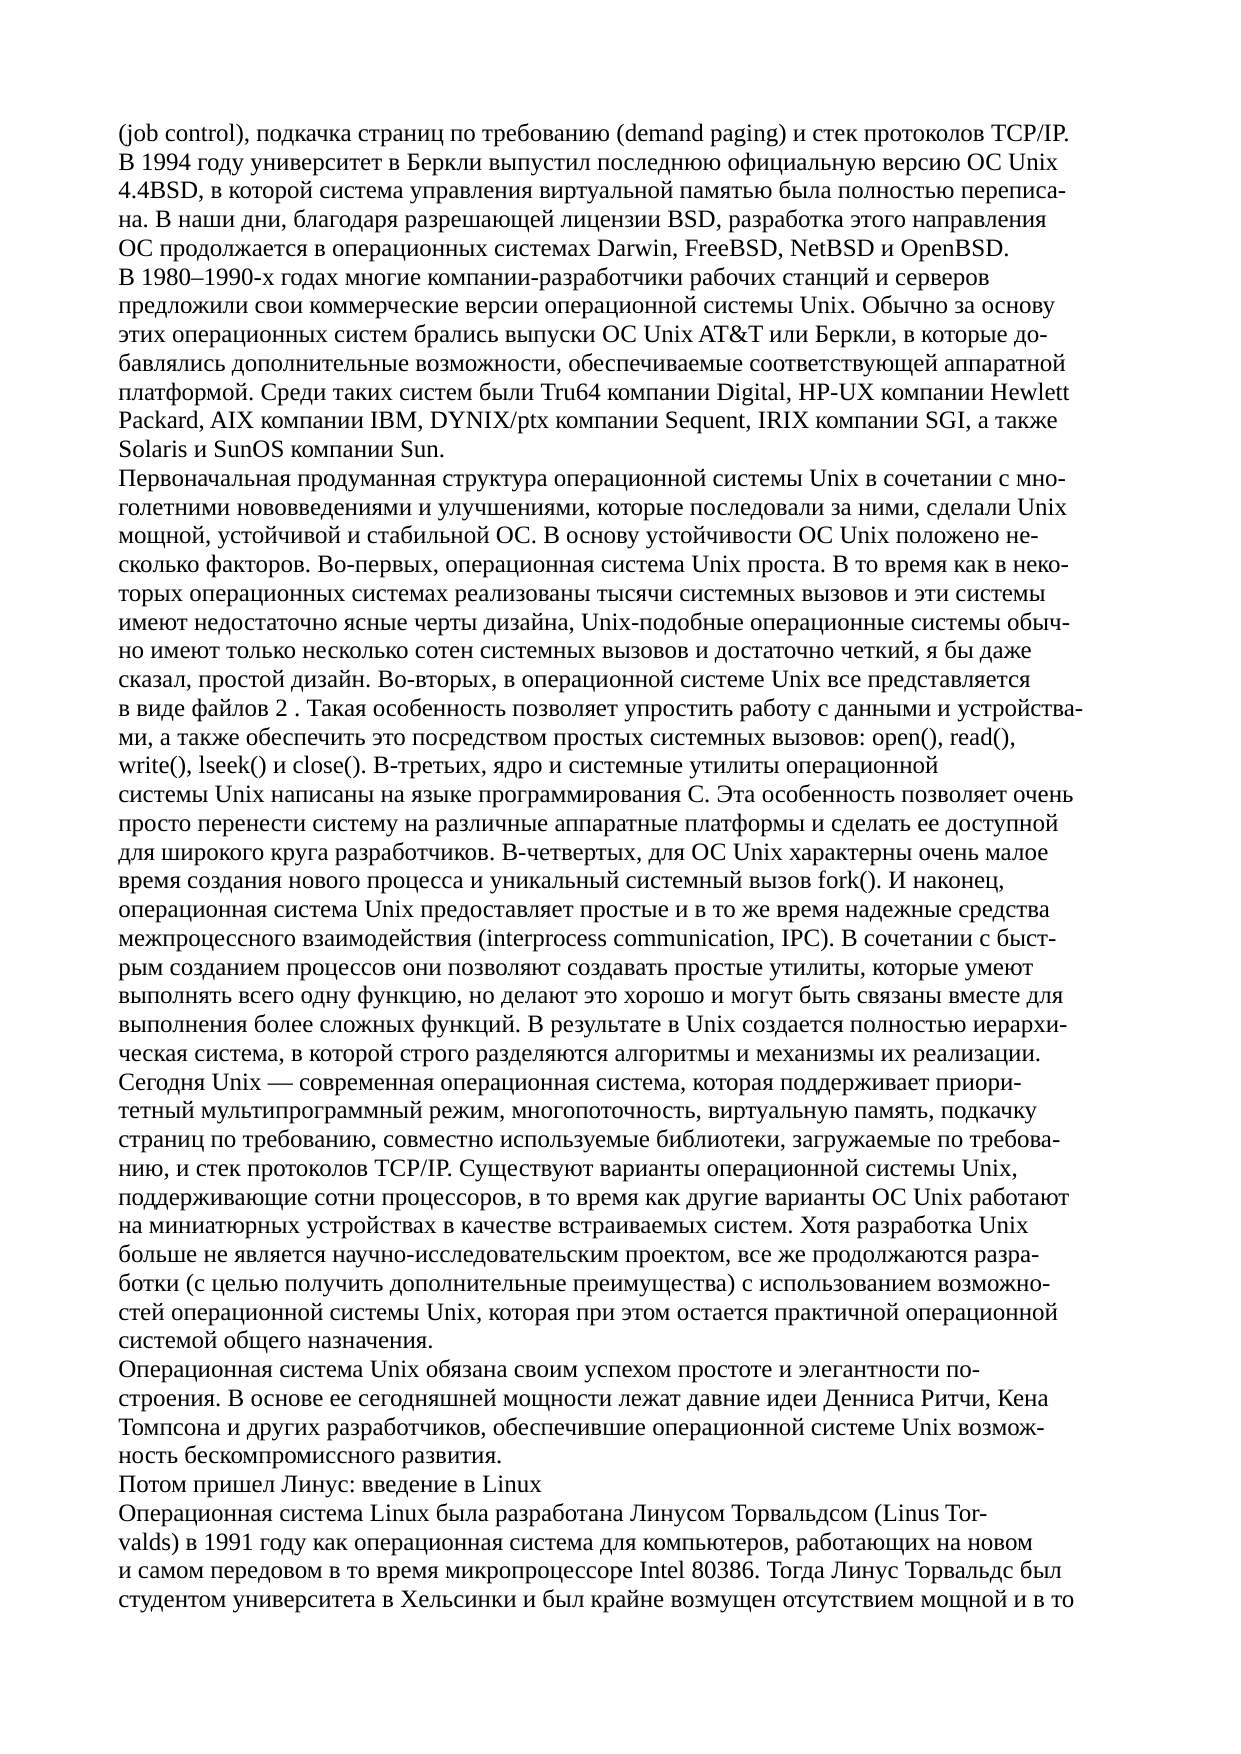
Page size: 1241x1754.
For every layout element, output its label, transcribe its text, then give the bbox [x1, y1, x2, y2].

text этих операционных систем брались выпуски ОС Unix AT&T или Беркли, в которые до- [118, 319, 1122, 348]
text имеют недостаточно ясные черты дизайна, Unix-подобные операционные системы обыч- [118, 607, 1122, 636]
text в виде файлов 2 . Такая особенность позволяет упростить работу с данными и устройства- [118, 693, 1122, 722]
text поддерживающие сотни процессоров, в то время как другие варианты ОС Unix работают [118, 1182, 1122, 1211]
text В 1994 году университет в Беркли выпустил последнюю официальную версию ОС Unix [118, 147, 1122, 176]
text выполнения более сложных функций. В результате в Unix создается полностью иерархи- [118, 1009, 1122, 1038]
text время создания нового процесса и уникальный системный вызов fork(). И наконец, [118, 866, 1122, 894]
text строения. В основе ее сегодняшней мощности лежат давние идеи Денниса Ритчи, Кена [118, 1383, 1122, 1412]
text ность бескомпромиссного развития. [118, 1441, 1122, 1469]
text операционная система Unix предоставляет простые и в то же время надежные средства [118, 894, 1122, 923]
text стей операционной системы Unix, которая при этом остается практичной операционной [118, 1297, 1122, 1326]
text тетный мультипрограммный режим, многопоточность, виртуальную память, подкачку [118, 1096, 1122, 1124]
text бавлялись дополнительные возможности, обеспечиваемые соответствующей аппаратной [118, 348, 1122, 377]
text на. В наши дни, благодаря разрешающей лицензии BSD, разработка этого направления [118, 204, 1122, 233]
text valds) в 1991 году как операционная система для компьютеров, работающих на новом [118, 1527, 1122, 1556]
text ОС продолжается в операционных системах Darwin, FreeBSD, NetBSD и OpenBSD. [118, 233, 1122, 262]
text Потом пришел Линус: введение в Linux [118, 1469, 1122, 1498]
text Операционная система Unix обязана своим успехом простоте и элегантности по- [118, 1354, 1122, 1383]
text мощной, устойчивой и стабильной ОС. В основу устойчивости ОС Unix положено не- [118, 521, 1122, 549]
text просто перенести систему на различные аппаратные платформы и сделать ее доступной [118, 808, 1122, 837]
text и самом передовом в то время микропроцессоре Intel 80386. Тогда Линус Торвальдс был [118, 1556, 1122, 1584]
text выполнять всего одну функцию, но делают это хорошо и могут быть связаны вместе для [118, 981, 1122, 1009]
text Сегодня Unix — современная операционная система, которая поддерживает приори- [118, 1067, 1122, 1096]
text системой общего назначения. [118, 1326, 1122, 1354]
text В 1980–1990-х годах многие компании-разработчики рабочих станций и серверов [118, 262, 1122, 291]
text Операционная система Linux была разработана Линусом Торвальдсом (Linus Tor- [118, 1498, 1122, 1527]
text нию, и стек протоколов TCP/IP. Существуют варианты операционной системы Unix, [118, 1153, 1122, 1182]
text сколько факторов. Во-первых, операционная система Unix проста. В то время как в неко- [118, 549, 1122, 578]
text write(), lseek() и close(). В-третьих, ядро и системные утилиты операционной [118, 751, 1122, 779]
text предложили свои коммерческие версии операционной системы Unix. Обычно за основу [118, 291, 1122, 319]
text платформой. Среди таких систем были Tru64 компании Digital, HP-UX компании Hewlett [118, 377, 1122, 406]
text межпроцессного взаимодействия (interprocess communication, IPC). В сочетании с быст- [118, 923, 1122, 952]
text Первоначальная продуманная структура операционной системы Unix в сочетании с мно- [118, 463, 1122, 492]
text Томпсона и других разработчиков, обеспечившие операционной системе Unix возмож- [118, 1412, 1122, 1441]
text сказал, простой дизайн. Во-вторых, в операционной системе Unix все представляется [118, 664, 1122, 693]
text системы Unix написаны на языке программирования C. Эта особенность позволяет очень [118, 779, 1122, 808]
text ботки (с целью получить дополнительные преимущества) с использованием возможно- [118, 1268, 1122, 1297]
text рым созданием процессов они позволяют создавать простые утилиты, которые умеют [118, 952, 1122, 981]
text 4.4BSD, в которой система управления виртуальной памятью была полностью переписа- [118, 176, 1122, 204]
text ми, а также обеспечить это посредством простых системных вызовов: open(), read(), [118, 722, 1122, 751]
text на миниатюрных устройствах в качестве встраиваемых систем. Хотя разработка Unix [118, 1211, 1122, 1239]
text Solaris и SunOS компании Sun. [118, 434, 1122, 463]
text для широкого круга разработчиков. В-четвертых, для ОС Unix характерны очень малое [118, 837, 1122, 866]
text голетними нововведениями и улучшениями, которые последовали за ними, сделали Unix [118, 492, 1122, 521]
text ческая система, в которой строго разделяются алгоритмы и механизмы их реализации. [118, 1038, 1122, 1067]
text но имеют только несколько сотен системных вызовов и достаточно четкий, я бы даже [118, 636, 1122, 664]
text больше не является научно-исследовательским проектом, все же продолжаются разра- [118, 1239, 1122, 1268]
text студентом университета в Хельсинки и был крайне возмущен отсутствием мощной и в то [118, 1584, 1122, 1613]
text (job control), подкачка страниц по требованию (demand paging) и стек протоколов TCP/IP. [118, 118, 1122, 147]
text Packard, AIX компании IBM, DYNIX/ptx компании Sequent, IRIX компании SGI, а также [118, 406, 1122, 434]
text страниц по требованию, совместно используемые библиотеки, загружаемые по требова- [118, 1124, 1122, 1153]
text торых операционных системах реализованы тысячи системных вызовов и эти системы [118, 578, 1122, 607]
